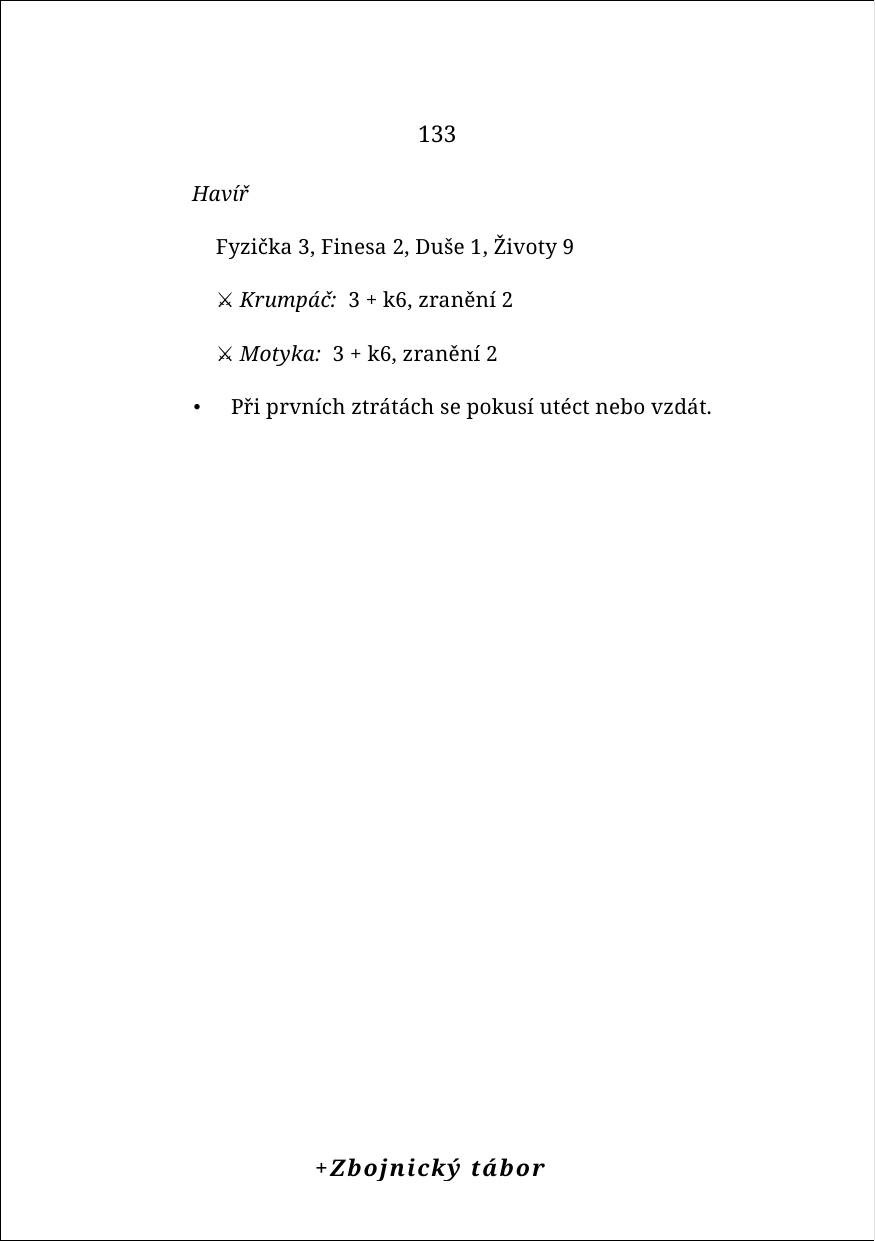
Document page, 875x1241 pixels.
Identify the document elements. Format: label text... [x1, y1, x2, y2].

list Havíř [162, 179, 756, 207]
list ⚔ Motyka: 3 + k6, zranění 2 [162, 339, 756, 367]
list ⚔ Krumpáč: 3 + k6, zranění 2 [162, 285, 756, 314]
list Při prvních ztrátách se pokusí utéct nebo vzdát. [193, 392, 756, 420]
list Fyzička 3, Finesa 2, Duše 1, Životy 9 [162, 232, 756, 261]
